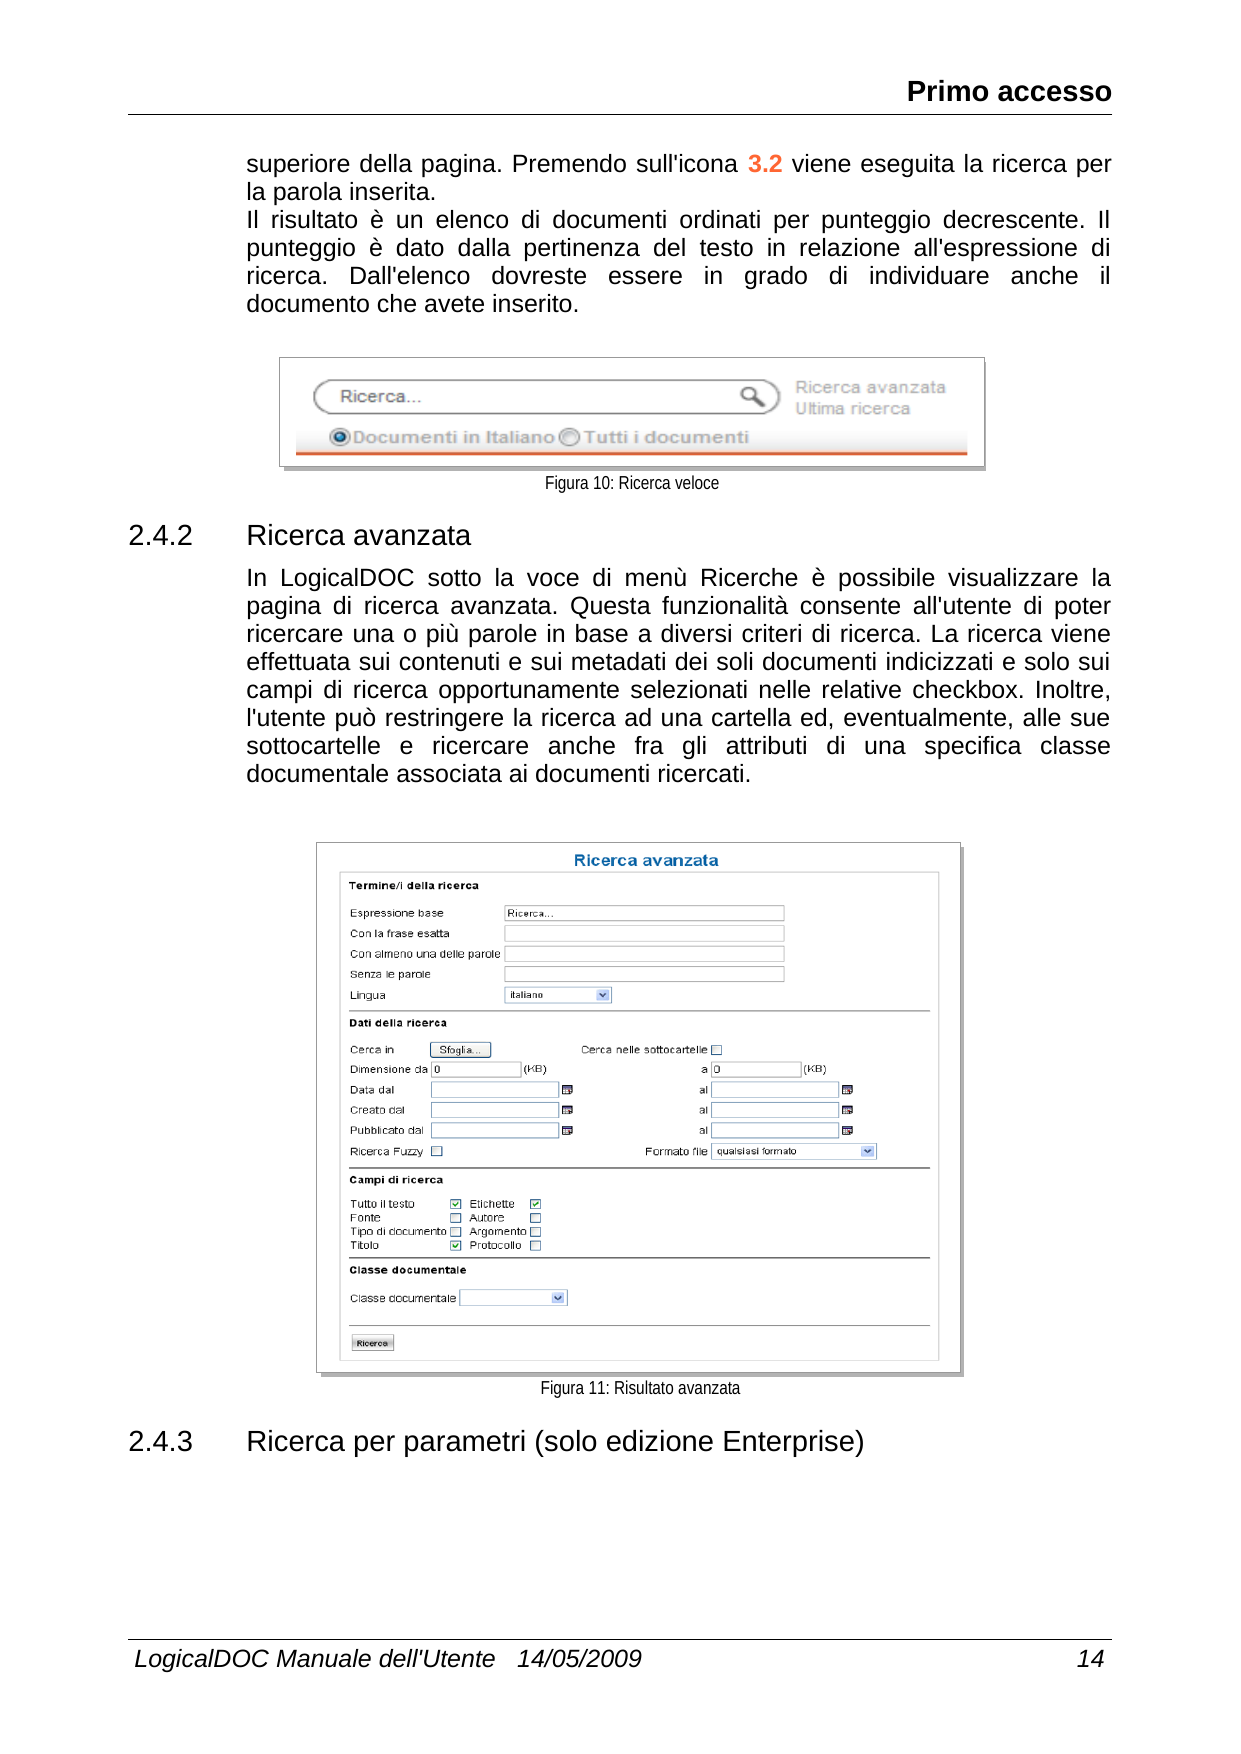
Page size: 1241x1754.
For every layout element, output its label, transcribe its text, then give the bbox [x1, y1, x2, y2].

subtitle Ricerca per parametri (solo edizione Enterprise) [128, 812, 1112, 1457]
picture [296, 366, 968, 457]
text In LogicalDOC sotto la voce di menù Ricerche è possibile visualizzare la pagina di ricerca avanzata. Questa funzionalità consente all'utente di poter ricercare una o più parole in base a diversi criteri di ricerca. La ricerca viene effettuata sui contenuti e sui metadati dei soli documenti indicizzati e solo sui campi di ricerca opportunamente selezionati nelle relative checkbox. Inoltre, l'utente può restringere la ricerca ad una cartella ed, eventualmente, alle sue sottocartelle e ricercare anche fra gli attributi di una specifica classe documentale associata ai documenti ricercati. [246, 564, 1112, 788]
subtitle Ricerca avanzata [128, 342, 1112, 552]
text Figura 11: Risultato avanzata [314, 849, 967, 1399]
text Figura 10: Ricerca veloce [279, 467, 985, 493]
text Il risultato è un elenco di documenti ordinati per punteggio decrescente. Il punteggio è dato dalla pertinenza del testo in relazione all'espressione di ricerca. Dall'elenco dovreste essere in grado di individuare anche il documento che avete inserito. [246, 206, 1112, 317]
text superiore della pagina. Premendo sull'icona 3.2 viene eseguita la ricerca per la parola inserita. [246, 150, 1112, 206]
